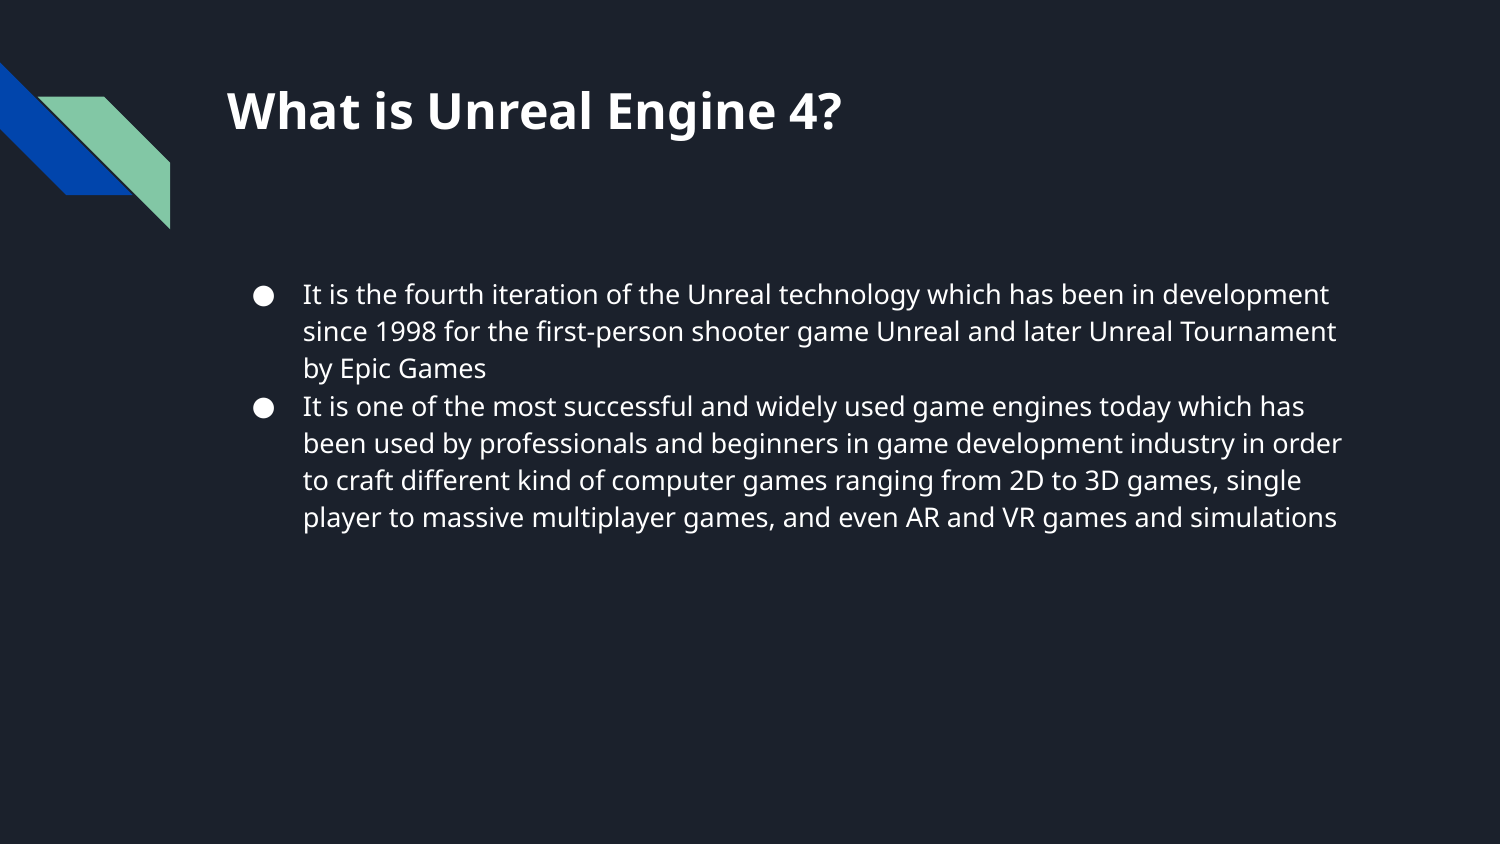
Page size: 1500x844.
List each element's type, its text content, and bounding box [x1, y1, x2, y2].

list It is the fourth iteration of the Unreal technology which has been in development since 1998 for the first-person shooter game Unreal and later Unreal Tournament by Epic Games It is one of the most successful and widely used game engines today which has been used by professionals and beginners in game development industry in order to craft different kind of computer games ranging from 2D to 3D games, single player to massive multiplayer games, and even AR and VR games and simulations [212, 257, 1368, 735]
title What is Unreal Engine 4? [212, 64, 1368, 215]
